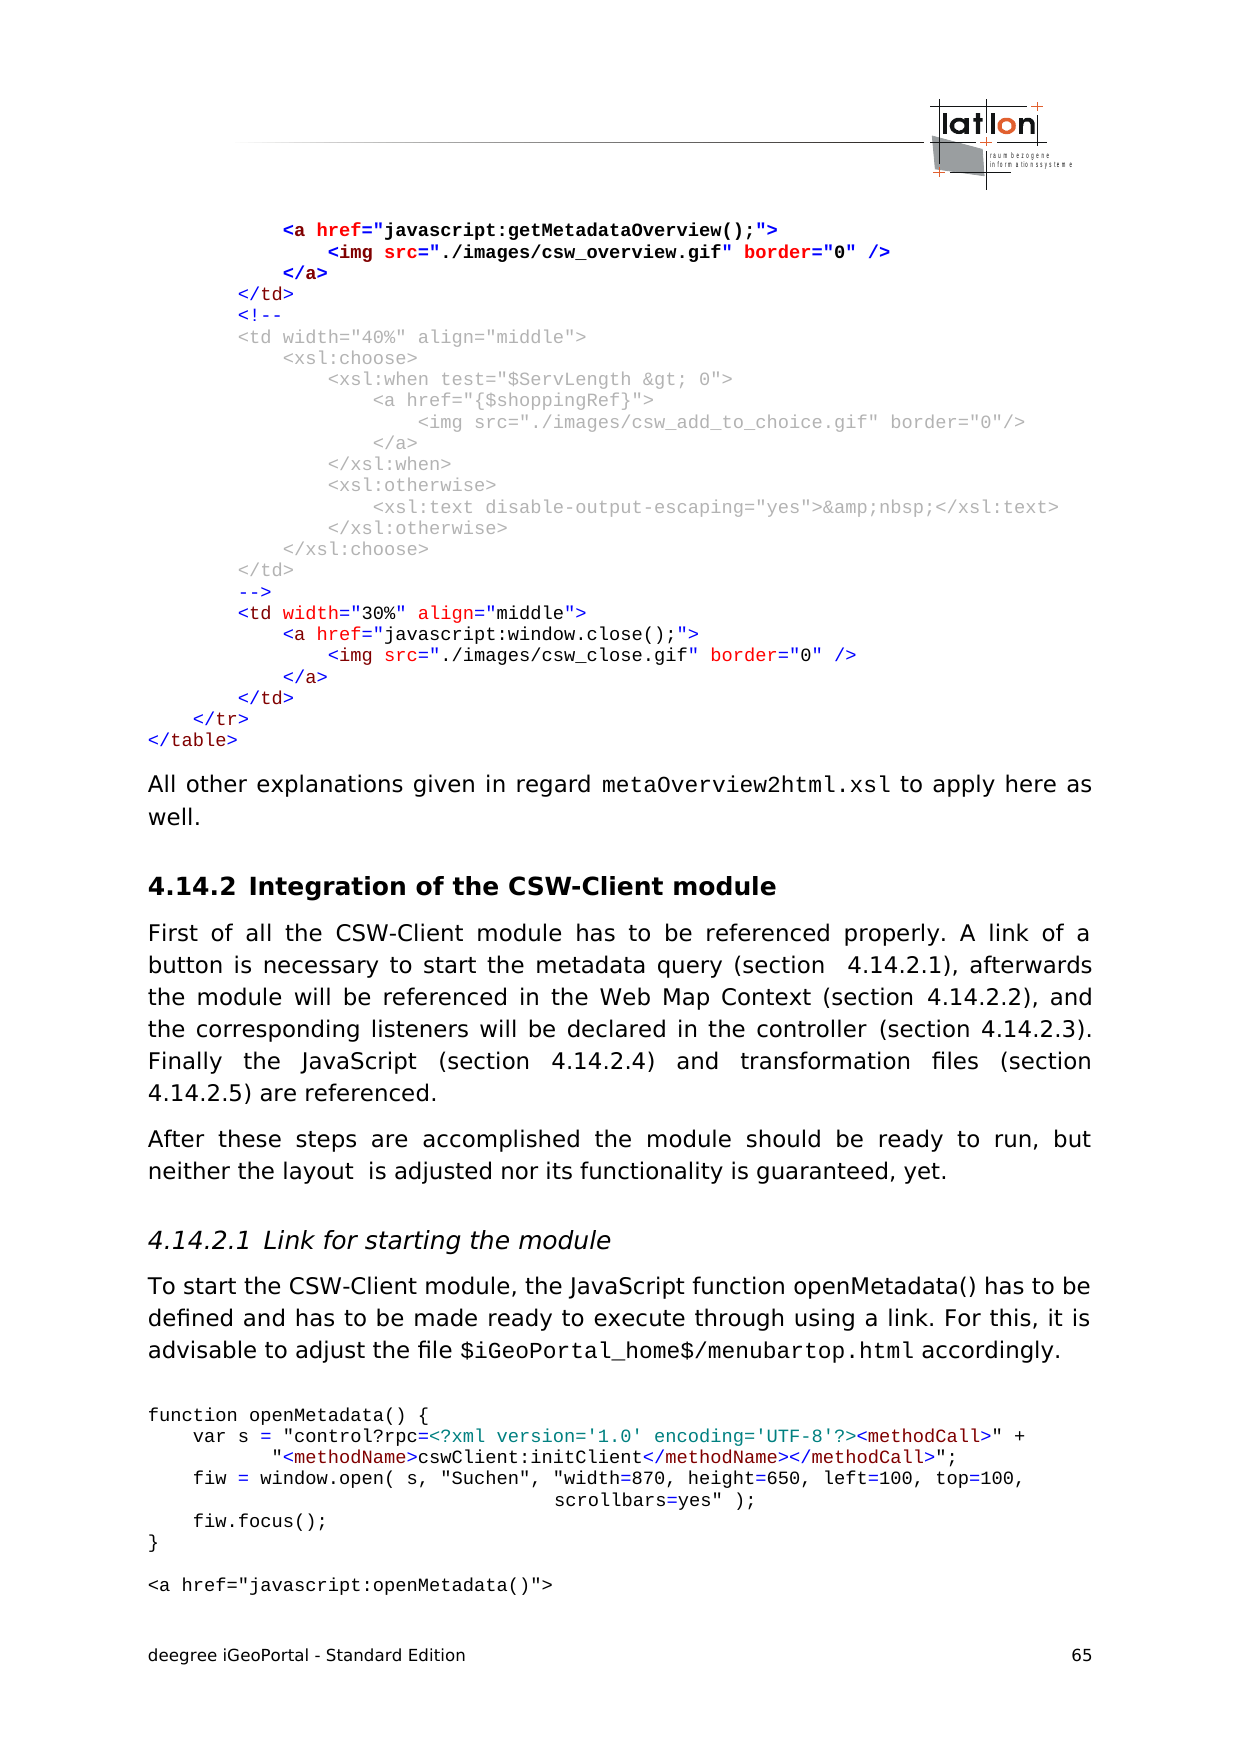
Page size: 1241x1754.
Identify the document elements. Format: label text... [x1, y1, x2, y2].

text fiw.focus(); [148, 1512, 1093, 1533]
text </a> [148, 264, 1093, 285]
text <xsl:text disable-output-escaping="yes">&amp;nbsp;</xsl:text> [148, 498, 1093, 519]
text All other explanations given in regard metaOverview2html.xsl to apply here as well. [148, 771, 1093, 831]
text <img src="./images/csw_overview.gif" border="0" /> [148, 243, 1093, 264]
text var s = "control?rpc=<?xml version='1.0' encoding='UTF-8'?><methodCall>" + [148, 1427, 1093, 1448]
text <a href="javascript:getMetadataOverview();"> [148, 221, 1093, 243]
text </table> [148, 731, 1093, 753]
text <img src="./images/csw_close.gif" border="0" /> [148, 646, 1093, 668]
text </a> [148, 434, 1093, 455]
text function openMetadata() { [148, 1406, 1093, 1427]
text } [148, 1533, 1093, 1554]
text "<methodName>cswClient:initClient</methodName></methodCall>"; [148, 1448, 1093, 1469]
text <xsl:choose> [148, 349, 1093, 370]
text After these steps are accomplished the module should be ready to run, but neither the layout is adjusted nor its functionality is guaranteed, yet. [148, 1126, 1093, 1184]
text --> [148, 583, 1093, 604]
text </td> [148, 285, 1093, 306]
text </tr> [148, 710, 1093, 731]
text <xsl:when test="$ServLength &gt; 0"> [148, 370, 1093, 391]
subtitle Integration of the CSW-Client module [148, 873, 1093, 902]
text <a href="{$shoppingRef}"> [148, 391, 1093, 413]
text </xsl:otherwise> [148, 519, 1093, 540]
text <img src="./images/csw_add_to_choice.gif" border="0"/> [148, 413, 1093, 434]
text <xsl:otherwise> [148, 476, 1093, 498]
text To start the CSW-Client module, the JavaScript function openMetadata() has to be defined and has to be made ready to execute through using a link. For this, it is advisable to adjust the file $iGeoPortal_home$/menubartop.html accordingly. [148, 1273, 1093, 1366]
text </a> [148, 668, 1093, 689]
text </xsl:when> [148, 455, 1093, 476]
text </td> [148, 689, 1093, 710]
text </td> [148, 561, 1093, 583]
text First of all the CSW-Client module has to be referenced properly. A link of a button is necessary to start the metadata query (section 4.14.2.1), afterwards the module will be referenced in the Web Map Context (section 4.14.2.2), and the corresponding listeners will be declared in the controller (section 4.14.2.3). Finally the JavaScript (section 4.14.2.4) and transformation files (section 4.14.2.5) are referenced. [148, 920, 1093, 1107]
text </xsl:choose> [148, 540, 1093, 561]
text <td width="40%" align="middle"> [148, 328, 1093, 349]
text <a href="javascript:openMetadata()"> [148, 1576, 1093, 1597]
text fiw = window.open( s, "Suchen", "width=870, height=650, left=100, top=100, scrollbars=yes" ); [148, 1469, 1093, 1512]
text <td width="30%" align="middle"> [148, 604, 1093, 625]
text <!-- [148, 306, 1093, 328]
text <a href="javascript:window.close();"> [148, 625, 1093, 646]
subtitle Link for starting the module [148, 1226, 1093, 1255]
